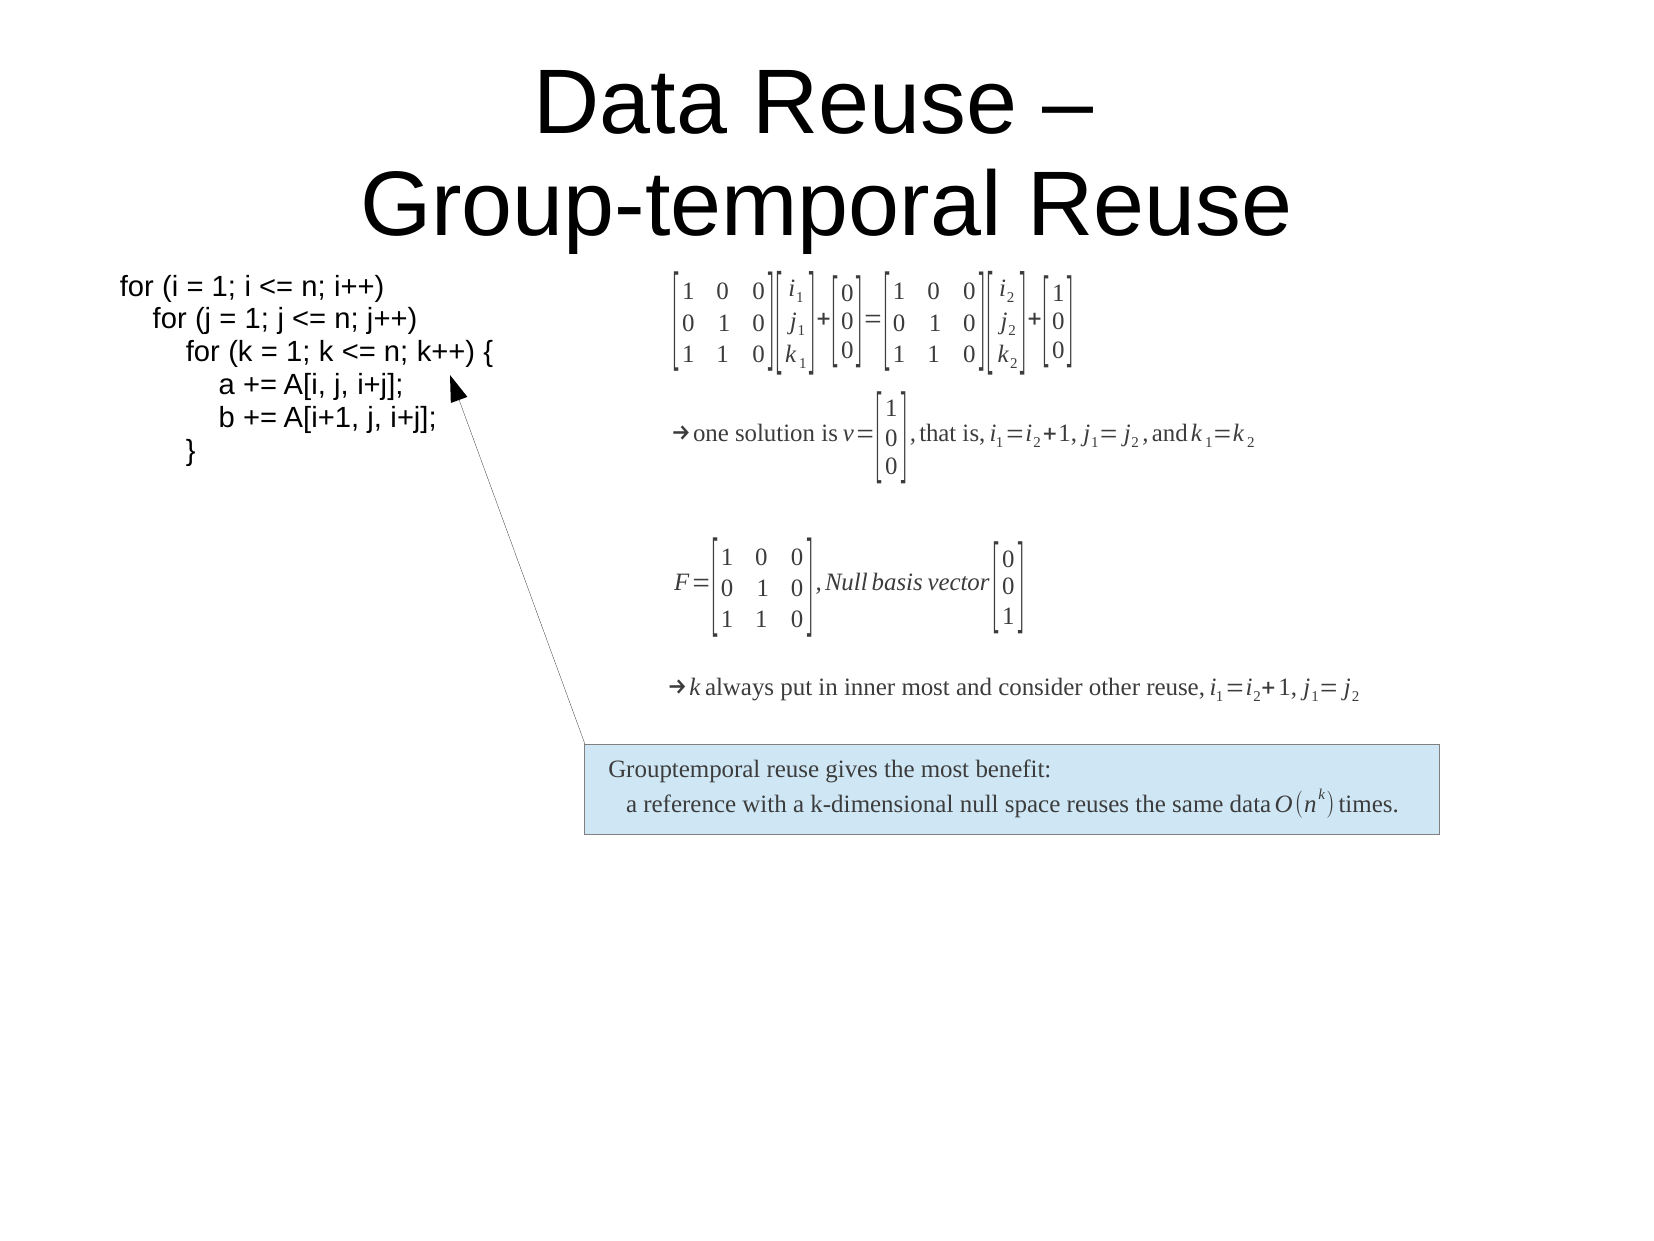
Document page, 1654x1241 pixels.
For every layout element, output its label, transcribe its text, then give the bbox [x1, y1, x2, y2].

chart [666, 535, 1031, 638]
title Data Reuse – Group-temporal Reuse [82, 49, 1571, 257]
chart [619, 785, 1405, 819]
chart [665, 390, 1261, 485]
text_box [584, 744, 1440, 835]
text_box for (i = 1; i <= n; i++) for (j = 1; j <= n; j++) for (k = 1; k <= n; k++) { a += A[i, j, i+j]; b += A[i+1, j, i+j]; } [105, 262, 616, 474]
chart [666, 270, 1081, 377]
chart [661, 673, 1366, 706]
chart [602, 755, 1074, 784]
